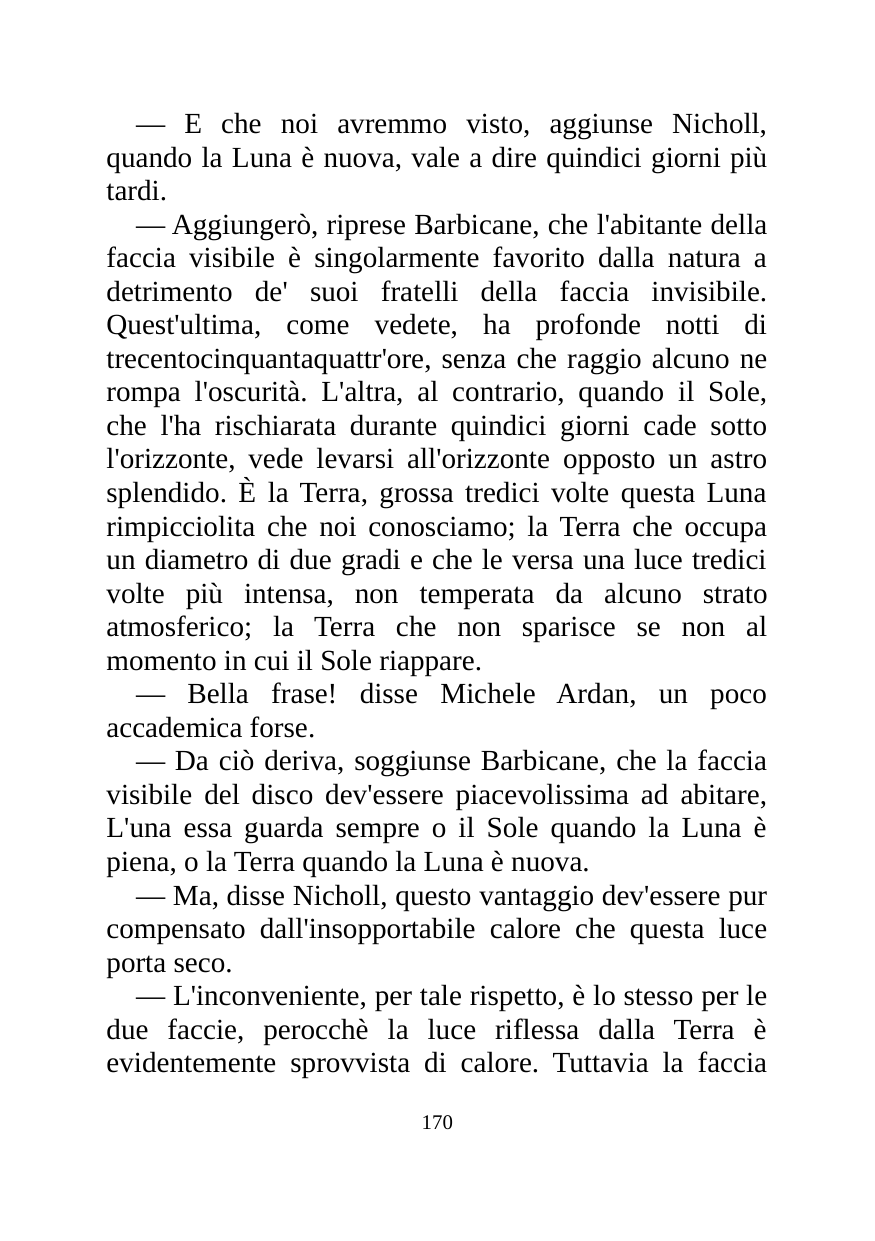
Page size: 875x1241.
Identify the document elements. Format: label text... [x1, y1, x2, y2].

text — L'inconveniente, per tale rispetto, è lo stesso per le due faccie, perocchè la luce riflessa dalla Terra è evidentemente sprovvista di calore. Tuttavia la faccia [106, 978, 768, 1079]
text — Bella frase! disse Michele Ardan, un poco accademica forse. [106, 676, 768, 743]
text — Da ciò deriva, soggiunse Barbicane, che la faccia visibile del disco dev'essere piacevolissima ad abitare, L'una essa guarda sempre o il Sole quando la Luna è piena, o la Terra quando la Luna è nuova. [106, 743, 768, 878]
text — Aggiungerò, riprese Barbicane, che l'abitante della faccia visibile è singolarmente favorito dalla natura a detrimento de' suoi fratelli della faccia invisibile. Quest'ultima, come vedete, ha profonde notti di trecentocinquantaquattr'ore, senza che raggio alcuno ne rompa l'oscurità. L'altra, al contrario, quando il Sole, che l'ha rischiarata durante quindici giorni cade sotto l'orizzonte, vede levarsi all'orizzonte opposto un astro splendido. È la Terra, grossa tredici volte questa Luna rimpicciolita che noi conosciamo; la Terra che occupa un diametro di due gradi e che le versa una luce tredici volte più intensa, non temperata da alcuno strato atmosferico; la Terra che non sparisce se non al momento in cui il Sole riappare. [106, 207, 768, 676]
text — Ma, disse Nicholl, questo vantaggio dev'essere pur compensato dall'insopportabile calore che questa luce porta seco. [106, 878, 768, 978]
text — E che noi avremmo visto, aggiunse Nicholl, quando la Luna è nuova, vale a dire quindici giorni più tardi. [106, 106, 768, 207]
